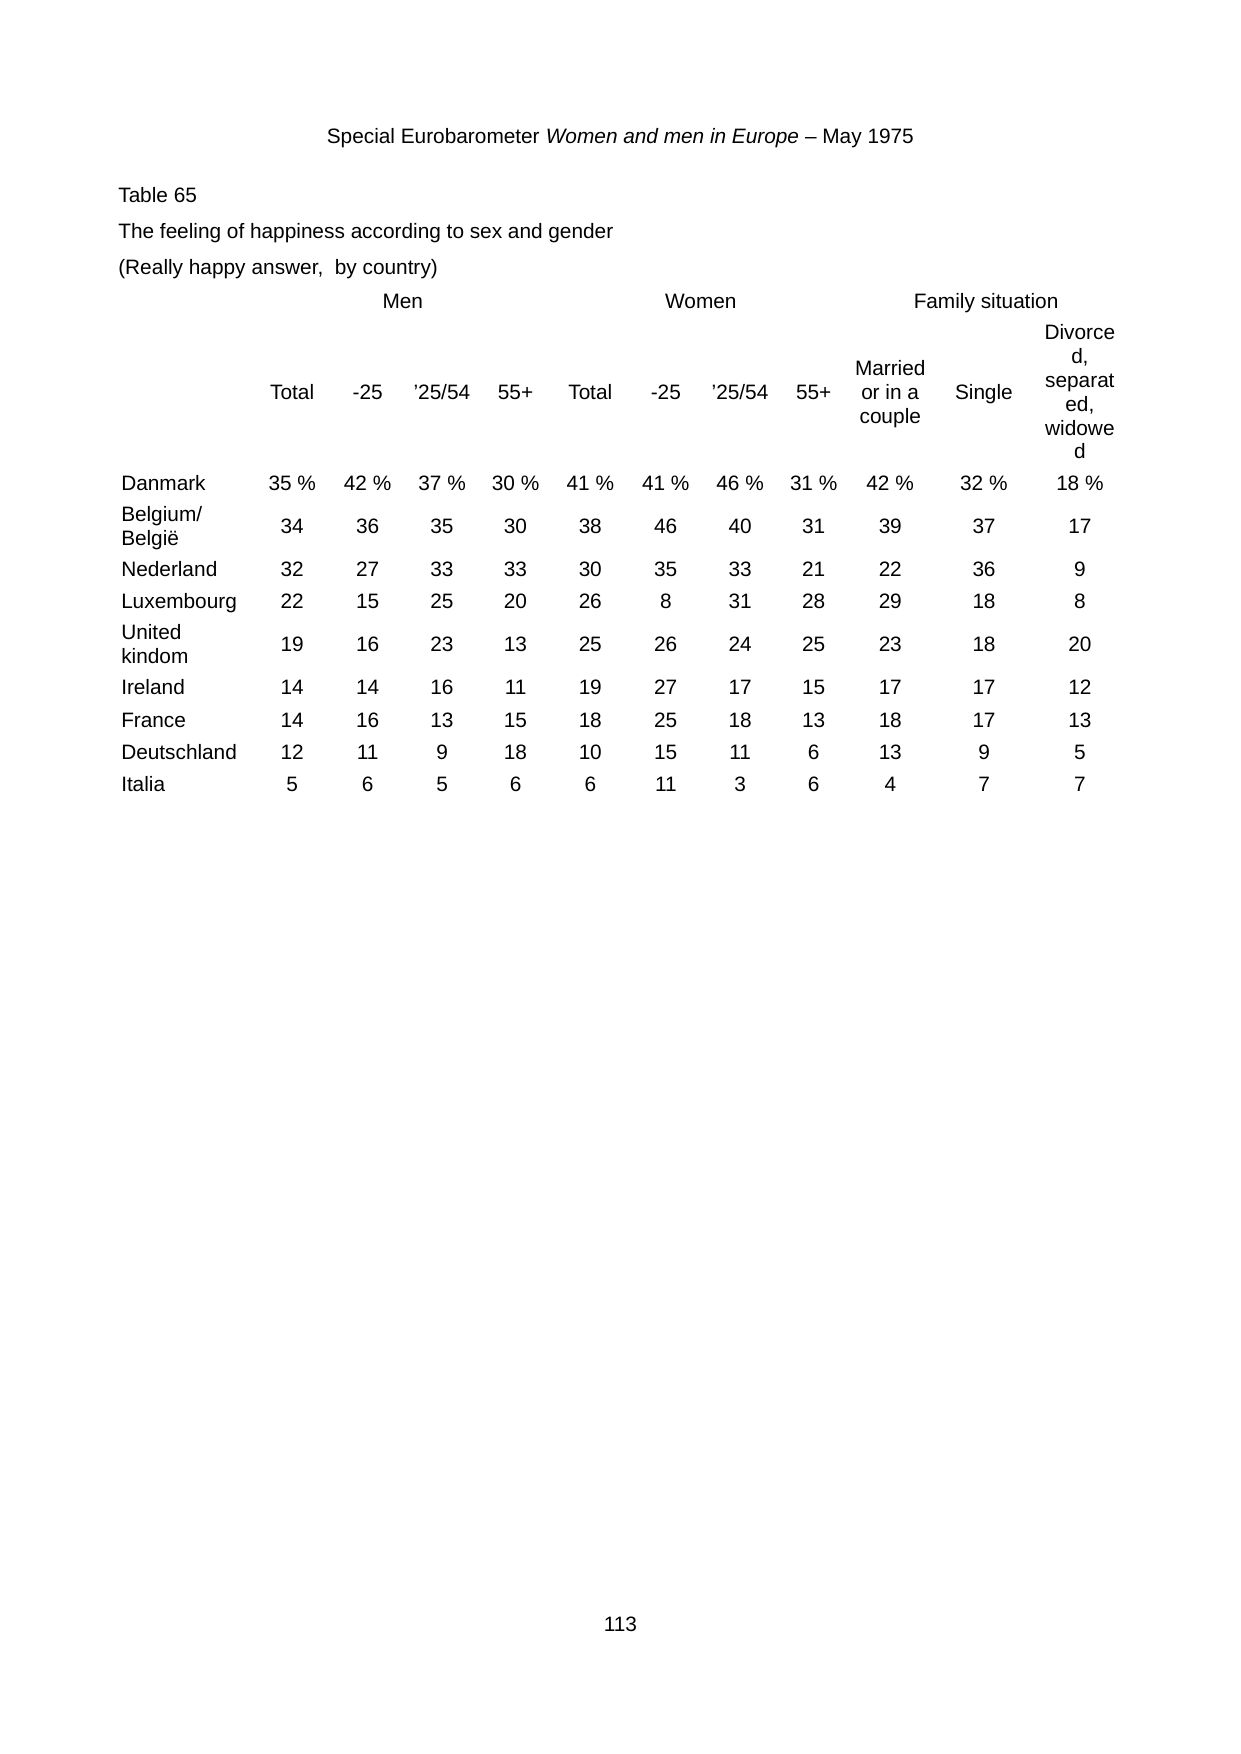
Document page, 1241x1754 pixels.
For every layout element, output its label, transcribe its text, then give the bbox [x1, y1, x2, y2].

table_cell 33 [404, 553, 479, 585]
table_cell 23 [850, 617, 930, 671]
table_cell 11 [629, 768, 702, 801]
table_cell 14 [254, 703, 330, 736]
table_cell 42 % [850, 466, 930, 499]
table_cell Ireland [118, 671, 253, 703]
table_cell 5 [254, 768, 330, 801]
table_cell 31 [703, 585, 777, 617]
table_cell 18 % [1037, 466, 1122, 499]
table_cell 14 [330, 671, 404, 703]
table_cell 15 [479, 703, 552, 736]
table_cell 26 [552, 585, 628, 617]
table_cell 24 [703, 617, 777, 671]
table_header Women [552, 284, 850, 317]
table_cell 26 [629, 617, 702, 671]
table_cell 39 [850, 499, 930, 552]
table_cell 32 % [930, 466, 1037, 499]
table_cell Luxembourg [118, 585, 253, 617]
table_cell 41 % [552, 466, 628, 499]
table_cell 16 [330, 617, 404, 671]
table_cell 46 % [703, 466, 777, 499]
table_cell 25 [552, 617, 628, 671]
table_cell 8 [629, 585, 702, 617]
table_cell 17 [930, 703, 1037, 736]
table_cell 5 [1037, 736, 1122, 768]
table_cell 18 [479, 736, 552, 768]
table_cell 35 [404, 499, 479, 552]
table_cell 40 [703, 499, 777, 552]
table_cell 35 % [254, 466, 330, 499]
table_cell 38 [552, 499, 628, 552]
table_cell 11 [479, 671, 552, 703]
table_cell 15 [629, 736, 702, 768]
table_cell 4 [850, 768, 930, 801]
table_cell 25 [404, 585, 479, 617]
table_cell 14 [254, 671, 330, 703]
table_cell France [118, 703, 253, 736]
table_cell 19 [552, 671, 628, 703]
table_cell -25 [330, 317, 404, 466]
table_cell 22 [254, 585, 330, 617]
table_cell 7 [930, 768, 1037, 801]
table_cell 29 [850, 585, 930, 617]
table_cell 30 [479, 499, 552, 552]
table_cell 18 [930, 585, 1037, 617]
table_cell 10 [552, 736, 628, 768]
table_cell 46 [629, 499, 702, 552]
table_cell 7 [1037, 768, 1122, 801]
table_header Men [254, 284, 552, 317]
table_cell 13 [479, 617, 552, 671]
table_cell 15 [330, 585, 404, 617]
table_cell Total [552, 317, 628, 466]
table_cell 27 [330, 553, 404, 585]
table_cell 12 [254, 736, 330, 768]
table_cell Nederland [118, 553, 253, 585]
table_cell 27 [629, 671, 702, 703]
table_cell 17 [1037, 499, 1122, 552]
table_cell Belgium/België [118, 499, 253, 552]
table_cell 17 [703, 671, 777, 703]
table_cell 31 [777, 499, 850, 552]
table_cell 31 % [777, 466, 850, 499]
table_cell 6 [777, 768, 850, 801]
table_cell Divorced, separated, widowed [1037, 317, 1122, 466]
table_cell 42 % [330, 466, 404, 499]
table_cell 23 [404, 617, 479, 671]
table_cell Italia [118, 768, 253, 801]
table_cell Total [254, 317, 330, 466]
table_cell 17 [850, 671, 930, 703]
table_header [118, 284, 253, 317]
table_cell 34 [254, 499, 330, 552]
table_cell 9 [930, 736, 1037, 768]
table_cell 32 [254, 553, 330, 585]
table_cell -25 [629, 317, 702, 466]
table_cell 18 [552, 703, 628, 736]
table_cell 11 [330, 736, 404, 768]
table_cell 15 [777, 671, 850, 703]
table_cell 55+ [479, 317, 552, 466]
table_cell 6 [777, 736, 850, 768]
table_cell 19 [254, 617, 330, 671]
table_cell ’25/54 [703, 317, 777, 466]
table_cell Single [930, 317, 1037, 466]
table_cell [118, 317, 253, 466]
table_cell 13 [404, 703, 479, 736]
table_cell ’25/54 [404, 317, 479, 466]
table_cell 20 [1037, 617, 1122, 671]
table_cell 20 [479, 585, 552, 617]
table_cell 36 [930, 553, 1037, 585]
table_cell 22 [850, 553, 930, 585]
table_cell 33 [479, 553, 552, 585]
table_cell 16 [330, 703, 404, 736]
table_cell 9 [1037, 553, 1122, 585]
table_cell 6 [479, 768, 552, 801]
table_cell 17 [930, 671, 1037, 703]
table_cell 33 [703, 553, 777, 585]
table_cell 18 [930, 617, 1037, 671]
table_cell 6 [552, 768, 628, 801]
table_cell 8 [1037, 585, 1122, 617]
table_cell 25 [629, 703, 702, 736]
table_cell 13 [850, 736, 930, 768]
table_cell 21 [777, 553, 850, 585]
text (Really happy answer, by country) [118, 254, 1122, 278]
table_cell 37 [930, 499, 1037, 552]
table_cell 12 [1037, 671, 1122, 703]
table_cell Deutschland [118, 736, 253, 768]
table_cell 13 [777, 703, 850, 736]
table_cell Danmark [118, 466, 253, 499]
table_cell 55+ [777, 317, 850, 466]
table_cell 13 [1037, 703, 1122, 736]
table_cell 37 % [404, 466, 479, 499]
table_cell 30 % [479, 466, 552, 499]
table_cell 3 [703, 768, 777, 801]
table_cell 30 [552, 553, 628, 585]
table_cell 5 [404, 768, 479, 801]
table_cell Married or in a couple [850, 317, 930, 466]
text The feeling of happiness according to sex and gender [118, 219, 1122, 243]
table_cell 11 [703, 736, 777, 768]
table_cell 36 [330, 499, 404, 552]
table_header Family situation [850, 284, 1122, 317]
table_cell United kindom [118, 617, 253, 671]
text Table 65 [118, 183, 1122, 207]
table_cell 16 [404, 671, 479, 703]
table_cell 18 [850, 703, 930, 736]
table_cell 9 [404, 736, 479, 768]
table_cell 41 % [629, 466, 702, 499]
table_cell 28 [777, 585, 850, 617]
table_cell 25 [777, 617, 850, 671]
table_cell 35 [629, 553, 702, 585]
table_cell 18 [703, 703, 777, 736]
table_cell 6 [330, 768, 404, 801]
